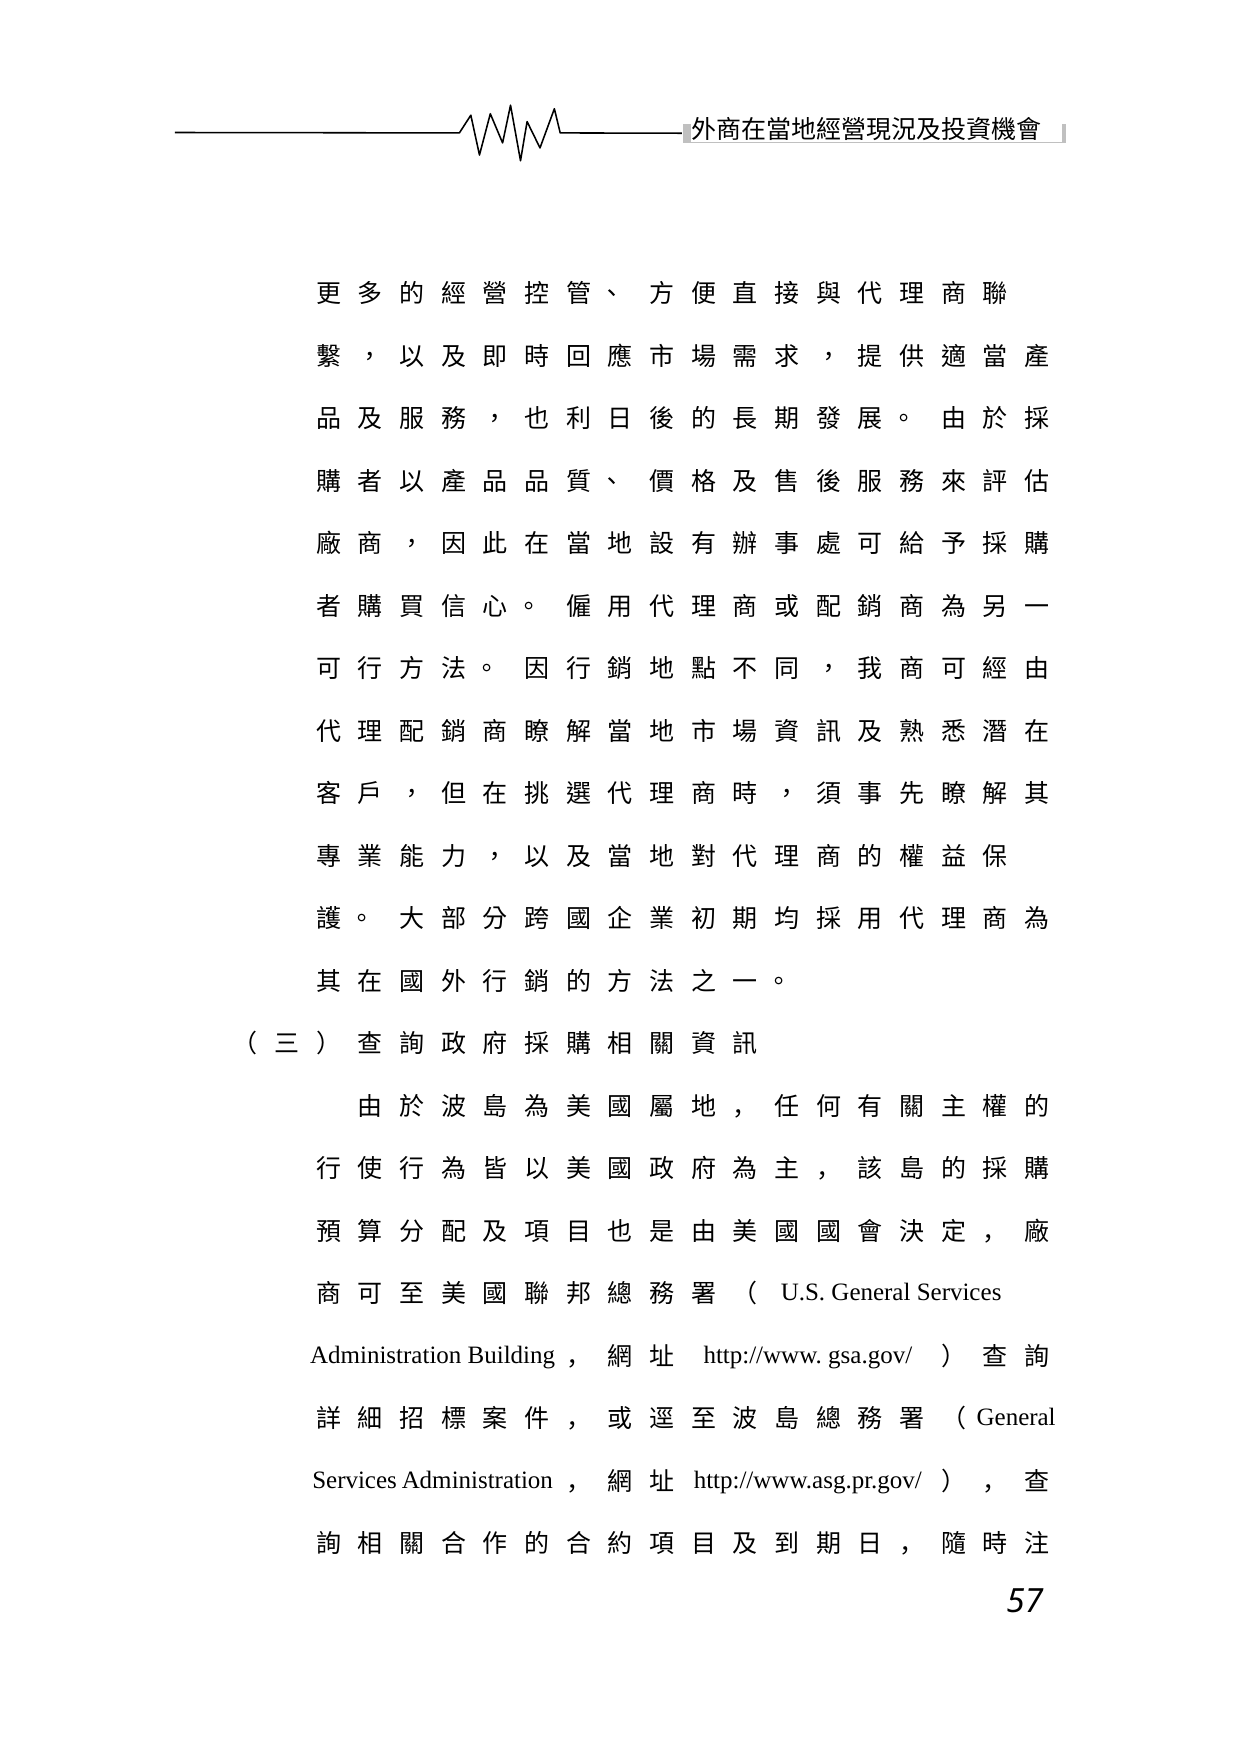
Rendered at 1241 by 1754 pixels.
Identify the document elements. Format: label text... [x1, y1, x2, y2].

text 更多的經營控管、方便直接與代理商聯繫，以及即時回應市場需求，提供適當產品及服務，也利日後的長期發展。由於採購者以產品品質、價格及售後服務來評估廠商，因此在當地設有辦事處可給予採購者購買信心。僱用代理商或配銷商為另一可行方法。因行銷地點不同，我商可經由代理配銷商瞭解當地市場資訊及熟悉潛在客戶，但在挑選代理商時，須事先瞭解其專業能力，以及當地對代理商的權益保護。大部分跨國企業初期均採用代理商為其在國外行銷的方法之一。 [281, 250, 1058, 1000]
text （三）查詢政府採購相關資訊 [207, 1000, 1058, 1063]
text 由於波島為美國屬地，任何有關主權的行使行為皆以美國政府為主，該島的採購預算分配及項目也是由美國國會決定，廠商可至美國聯邦總務署（U.S. General Services Administration Building，網址http://www. gsa.gov/）查詢詳細招標案件，或逕至波島總務署（General Services Administration，網址http://www.asg.pr.gov/），查詢相關合作的合約項目及到期日，隨時注 [281, 1063, 1058, 1563]
